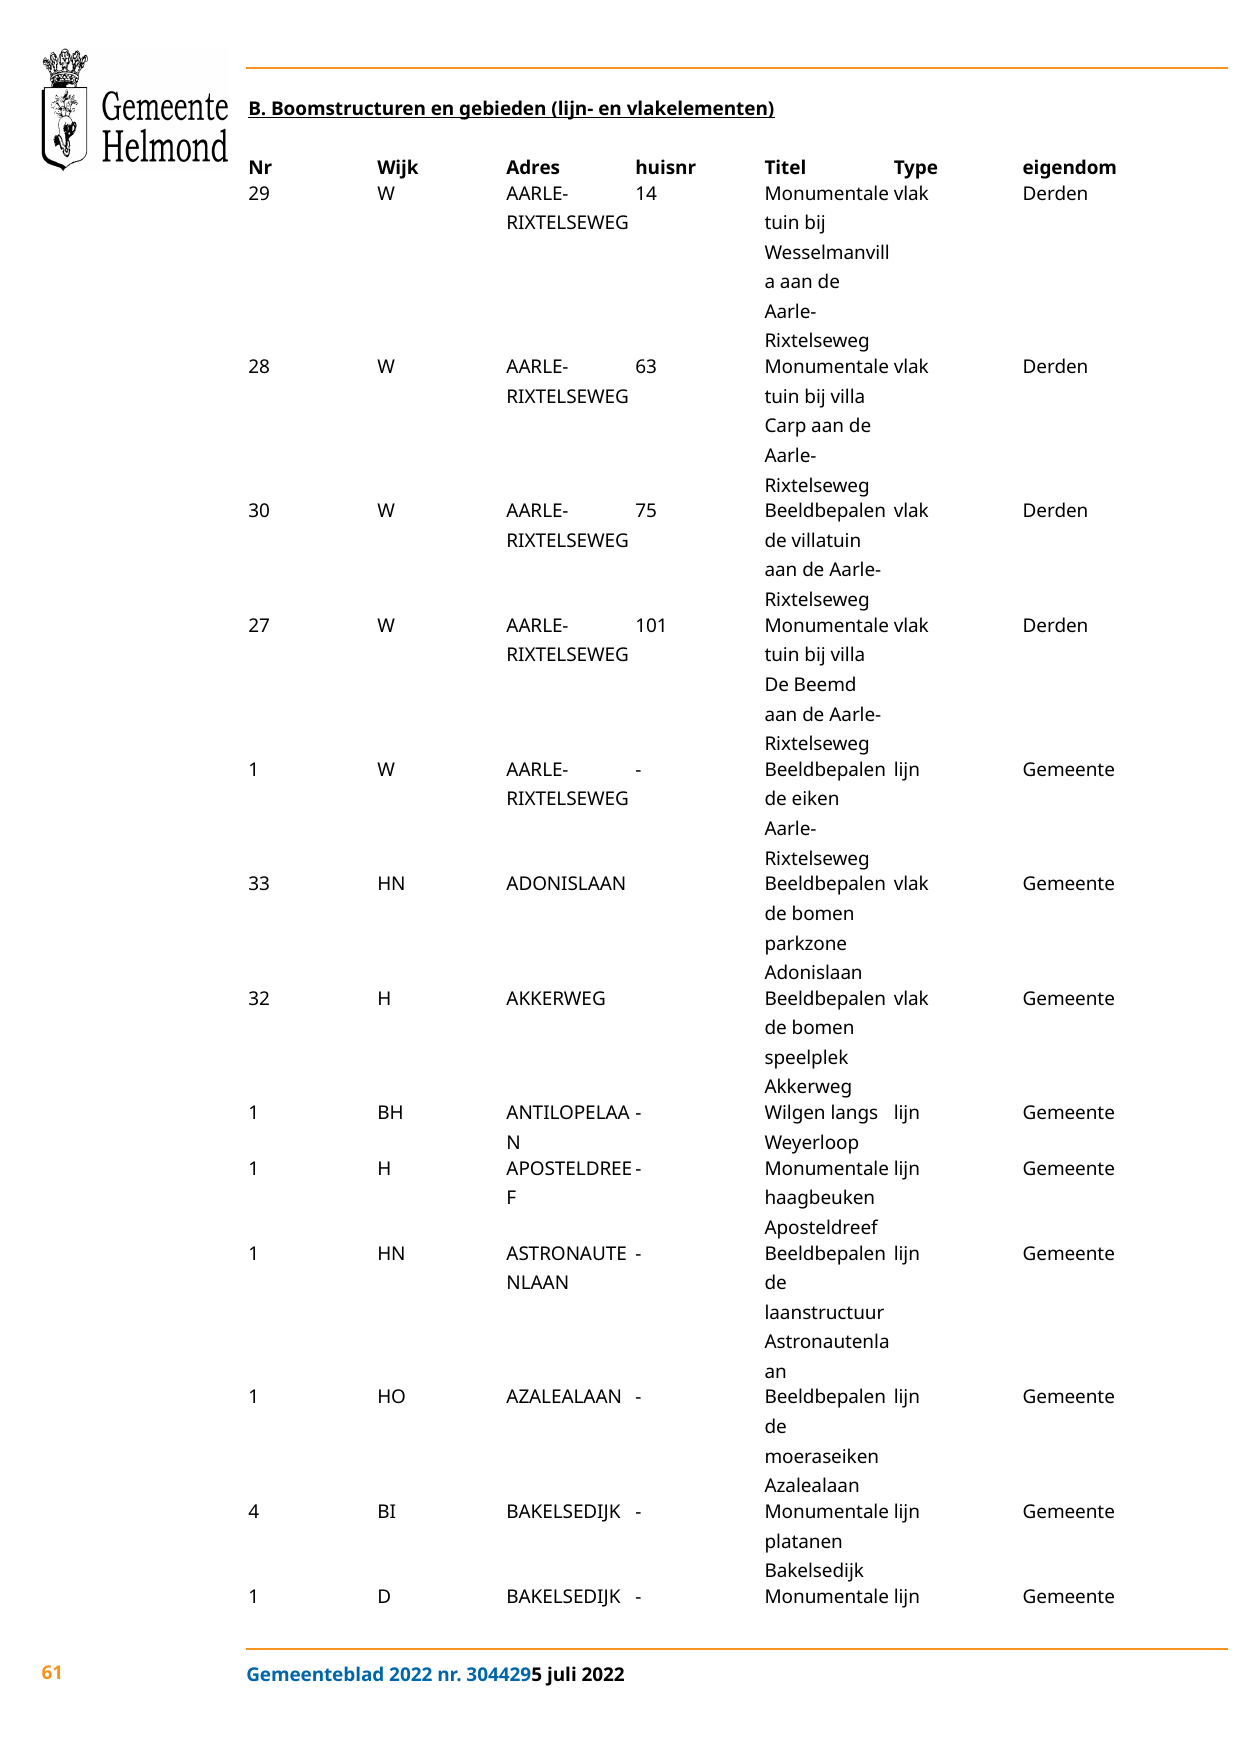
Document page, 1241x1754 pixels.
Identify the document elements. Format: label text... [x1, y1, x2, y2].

table_cell - [635, 1240, 764, 1384]
table_cell Beeldbepalende bomen speelplek Akkerweg [764, 985, 893, 1099]
table_cell Monumentale tuin bij villa Carp aan de Aarle-Rixtelseweg [764, 354, 893, 497]
table_header Nr [248, 154, 377, 180]
table_cell AARLE-RIXTELSEWEG [506, 180, 635, 353]
table_cell AKKERWEG [506, 985, 635, 1099]
table_cell Gemeente [1023, 985, 1152, 1099]
picture [41, 47, 231, 172]
table_cell Gemeente [1023, 1498, 1152, 1583]
table_cell W [377, 612, 506, 756]
table_cell vlak [894, 354, 1022, 497]
table_cell ANTILOPELAAN [506, 1100, 635, 1155]
table_cell BAKELSEDIJK [506, 1498, 635, 1583]
table_cell 14 [635, 180, 764, 353]
table_cell Gemeente [1023, 1240, 1152, 1384]
table_cell H [377, 1155, 506, 1240]
table_cell BI [377, 1498, 506, 1583]
table_cell HN [377, 871, 506, 985]
table_cell AARLE-RIXTELSEWEG [506, 756, 635, 871]
table_cell Monumentale tuin bij villa De Beemd aan de Aarle-Rixtelseweg [764, 612, 893, 756]
table_header Adres [506, 154, 635, 180]
table_cell - [635, 1498, 764, 1583]
table_cell 1 [248, 1100, 377, 1155]
table_cell 63 [635, 354, 764, 497]
table_cell 32 [248, 985, 377, 1099]
table_cell [635, 871, 764, 985]
table_cell W [377, 756, 506, 871]
table_cell Gemeente [1023, 1100, 1152, 1155]
table_cell Derden [1023, 498, 1152, 612]
table_cell lijn [894, 756, 1022, 871]
table_cell Derden [1023, 612, 1152, 756]
table_cell AZALEALAAN [506, 1384, 635, 1498]
table_cell 4 [248, 1498, 377, 1583]
table_cell Beeldbepalende eiken Aarle-Rixtelseweg [764, 756, 893, 871]
table_cell Gemeente [1023, 871, 1152, 985]
table_cell lijn [894, 1384, 1022, 1498]
table_header huisnr [635, 154, 764, 180]
table_cell 30 [248, 498, 377, 612]
table_cell AARLE-RIXTELSEWEG [506, 498, 635, 612]
table_cell 27 [248, 612, 377, 756]
table_cell lijn [894, 1583, 1022, 1609]
table_cell HN [377, 1240, 506, 1384]
table_cell Gemeente [1023, 1583, 1152, 1609]
table_header Titel [764, 154, 893, 180]
table_cell D [377, 1583, 506, 1609]
table_cell 1 [248, 1384, 377, 1498]
table_cell W [377, 498, 506, 612]
table_cell ADONISLAAN [506, 871, 635, 985]
table_cell lijn [894, 1100, 1022, 1155]
table_header Type [894, 154, 1022, 180]
table_cell vlak [894, 871, 1022, 985]
table_cell Monumentale haagbeuken Aposteldreef [764, 1155, 893, 1240]
table_cell lijn [894, 1240, 1022, 1384]
table_cell W [377, 180, 506, 353]
table_cell 1 [248, 1155, 377, 1240]
table_cell - [635, 1155, 764, 1240]
table_cell - [635, 1384, 764, 1498]
table_cell Gemeente [1023, 1384, 1152, 1498]
table_cell Derden [1023, 354, 1152, 497]
table_cell AARLE-RIXTELSEWEG [506, 354, 635, 497]
table_cell lijn [894, 1498, 1022, 1583]
table_cell H [377, 985, 506, 1099]
table_cell [635, 985, 764, 1099]
table_cell HO [377, 1384, 506, 1498]
table_cell 75 [635, 498, 764, 612]
table_cell vlak [894, 612, 1022, 756]
table_cell 1 [248, 756, 377, 871]
table_cell W [377, 354, 506, 497]
table_cell 29 [248, 180, 377, 353]
table_cell Monumentale tuin bij Wesselmanvilla aan de Aarle-Rixtelseweg [764, 180, 893, 353]
table_cell Derden [1023, 180, 1152, 353]
table_cell 101 [635, 612, 764, 756]
table_header Wijk [377, 154, 506, 180]
table_cell Beeldbepalende laanstructuur Astronautenlaan [764, 1240, 893, 1384]
table_cell Gemeente [1023, 756, 1152, 871]
table_cell vlak [894, 180, 1022, 353]
table_cell APOSTELDREEF [506, 1155, 635, 1240]
table_cell Monumentale [764, 1583, 893, 1609]
table_cell Beeldbepalende bomen parkzone Adonislaan [764, 871, 893, 985]
table_cell BAKELSEDIJK [506, 1583, 635, 1609]
text B. Boomstructuren en gebieden (lijn- en vlakelementen) [248, 95, 1152, 121]
table_cell vlak [894, 985, 1022, 1099]
table_cell Wilgen langs Weyerloop [764, 1100, 893, 1155]
table_cell 28 [248, 354, 377, 497]
table_cell Beeldbepalende villatuin aan de Aarle-Rixtelseweg [764, 498, 893, 612]
table_cell Monumentale platanen Bakelsedijk [764, 1498, 893, 1583]
table_cell 1 [248, 1240, 377, 1384]
table_cell 1 [248, 1583, 377, 1609]
table_cell AARLE-RIXTELSEWEG [506, 612, 635, 756]
table_cell ASTRONAUTENLAAN [506, 1240, 635, 1384]
table_cell lijn [894, 1155, 1022, 1240]
table_cell 33 [248, 871, 377, 985]
table_cell - [635, 1100, 764, 1155]
table_cell BH [377, 1100, 506, 1155]
table_cell Gemeente [1023, 1155, 1152, 1240]
table_cell vlak [894, 498, 1022, 612]
table_cell Beeldbepalende moeraseiken Azalealaan [764, 1384, 893, 1498]
table_cell - [635, 756, 764, 871]
table_header eigendom [1023, 154, 1152, 180]
table_cell - [635, 1583, 764, 1609]
